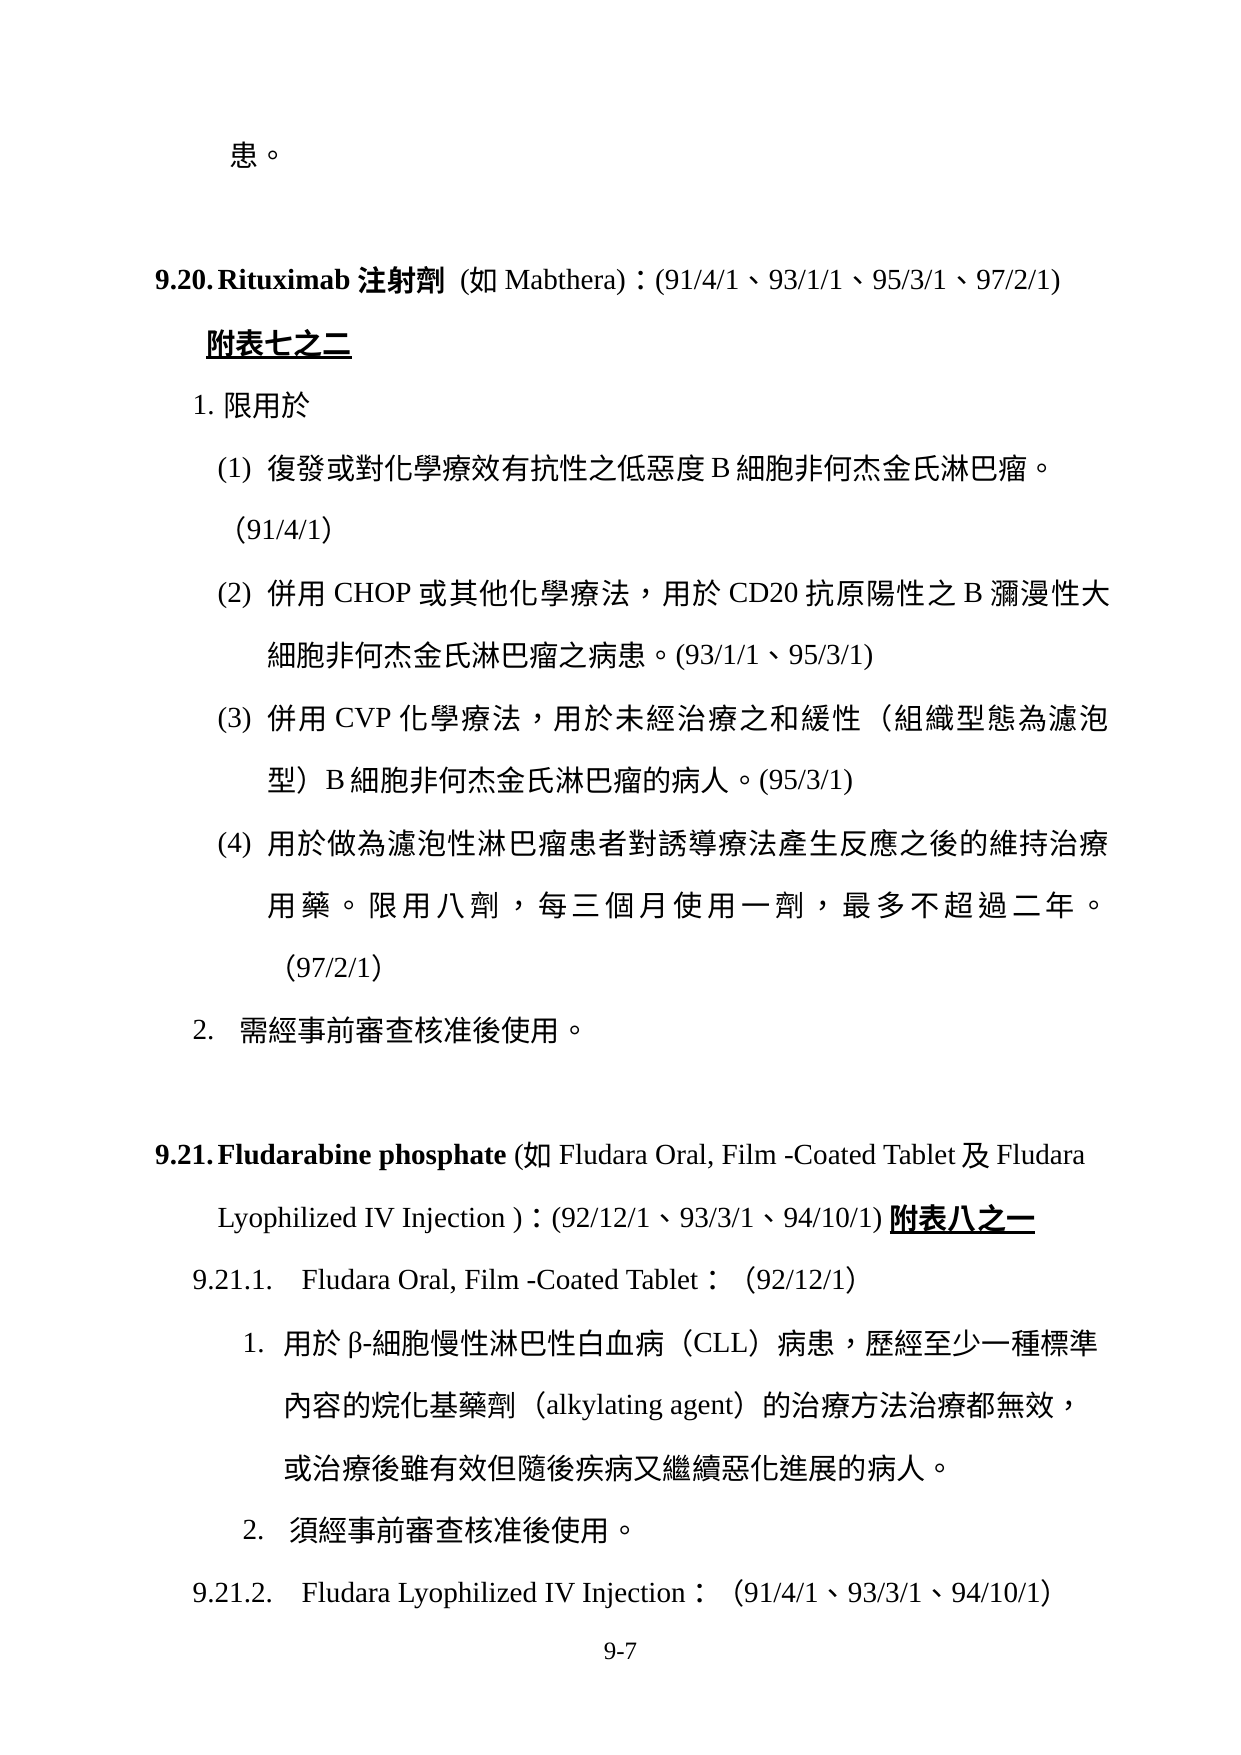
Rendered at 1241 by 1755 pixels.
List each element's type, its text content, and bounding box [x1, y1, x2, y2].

text 1. 用於β-細胞慢性淋巴性白血病（CLL）病患，歷經至少一種標準內容的烷化基藥劑（alkylating agent）的治療方法治療都無效，或治療後雖有效但隨後疾病又繼續惡化進展的病人。 [242, 1300, 1110, 1487]
text 9.21.1. Fludara Oral, Film -Coated Tablet：（92/12/1） [192, 1237, 1110, 1300]
text (2) 併用CHOP或其他化學療法，用於CD20抗原陽性之B瀰漫性大細胞非何杰金氏淋巴瘤之病患。(93/1/1、95/3/1) [217, 550, 1110, 675]
text 1. 限用於 [192, 362, 1110, 425]
text 患。 [192, 112, 1110, 175]
text (4) 用於做為濾泡性淋巴瘤患者對誘導療法產生反應之後的維持治療用藥。限用八劑，每三個月使用一劑，最多不超過二年。（97/2/1） [217, 800, 1110, 987]
text 2. 須經事前審查核准後使用。 [230, 1487, 1110, 1550]
subtitle 9.20. Rituximab 注射劑 (如Mabthera)：(91/4/1、93/1/1、95/3/1、97/2/1) [155, 237, 1110, 300]
subtitle 附表七之二 [198, 300, 1110, 362]
text (1) 復發或對化學療效有抗性之低惡度B細胞非何杰金氏淋巴瘤。（91/4/1） [217, 425, 1110, 550]
text 9.21.2. Fludara Lyophilized IV Injection：（91/4/1、93/3/1、94/10/1） [192, 1550, 1110, 1612]
text (3) 併用CVP化學療法，用於未經治療之和緩性（組織型態為濾泡型）B細胞非何杰金氏淋巴瘤的病人。(95/3/1) [217, 675, 1110, 800]
text 2. 需經事前審查核准後使用。 [180, 987, 1110, 1050]
subtitle 9.21. Fludarabine phosphate (如Fludara Oral, Film -Coated Tablet及Fludara Lyophilized IV Injection )：(92/12/1、93/3/1、94/10/1) 附表八之一 [155, 1112, 1110, 1237]
